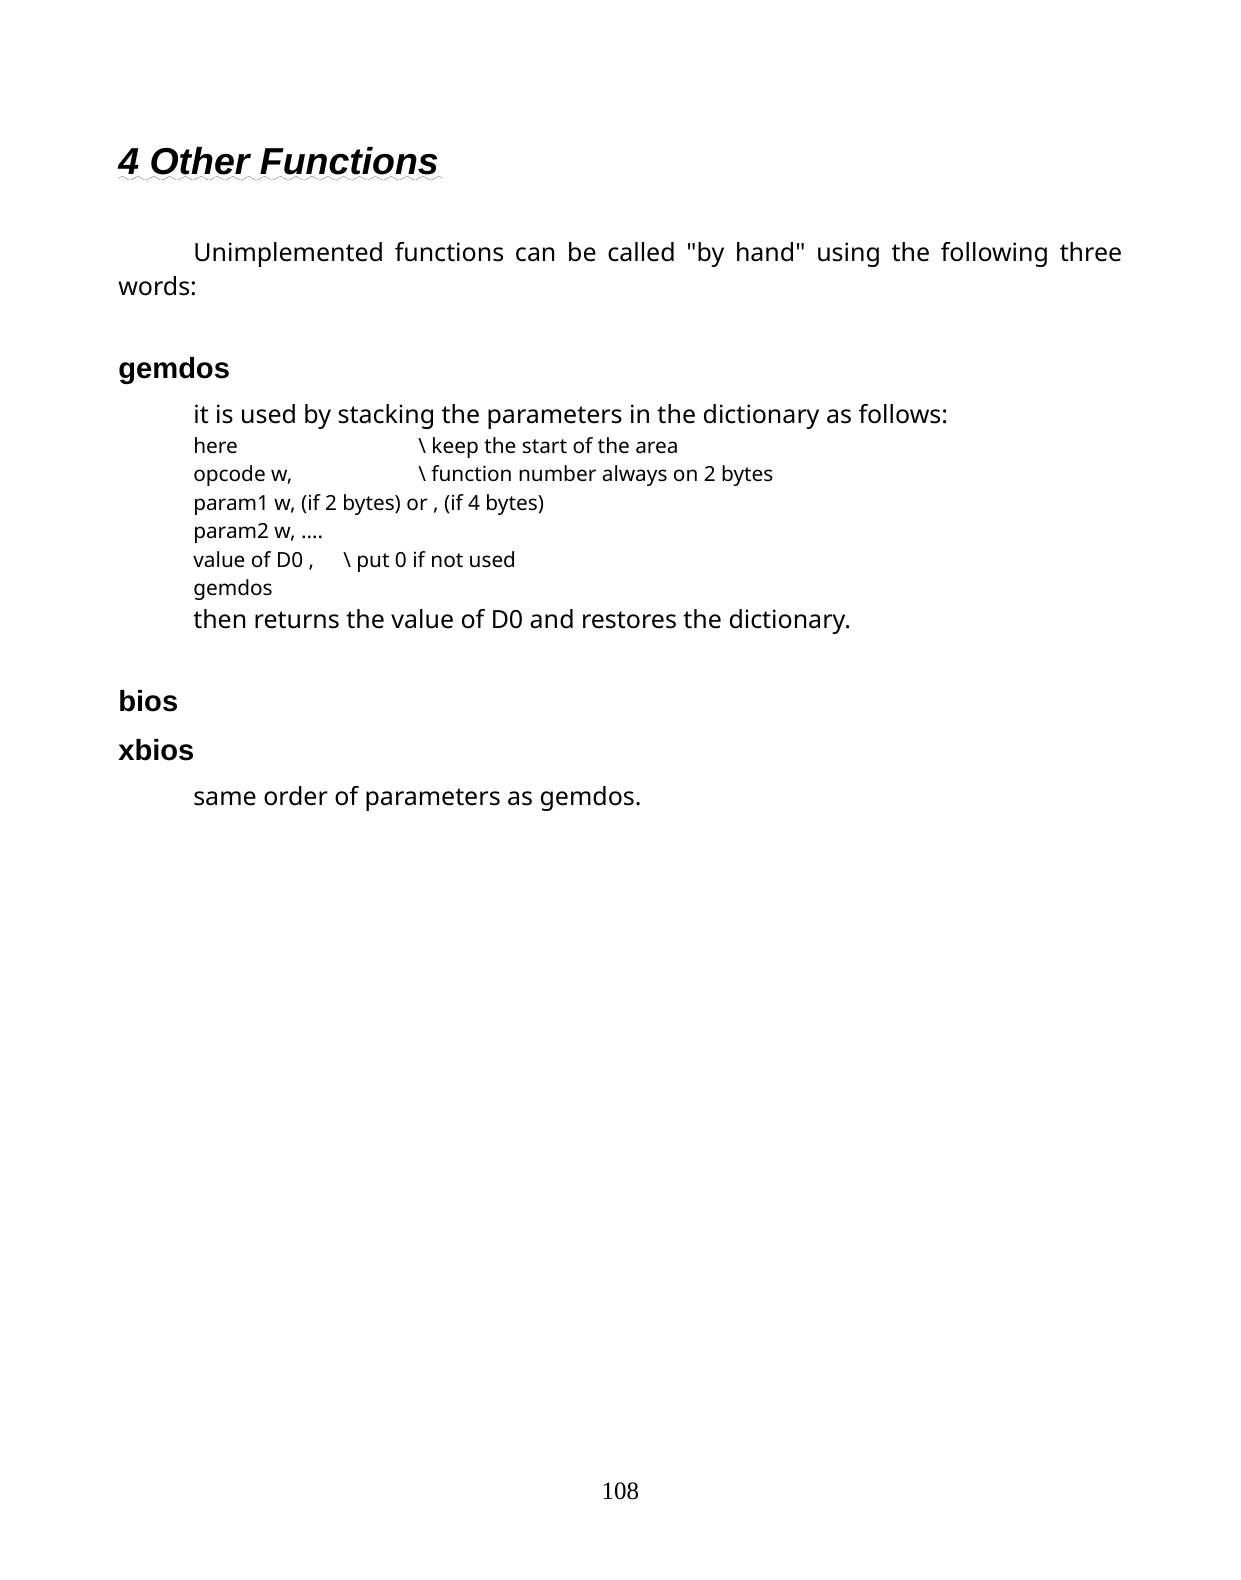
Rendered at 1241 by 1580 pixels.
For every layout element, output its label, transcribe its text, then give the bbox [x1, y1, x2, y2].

text here \ keep the start of the area [118, 431, 1123, 459]
text then returns the value of D0 and restores the dictionary. [118, 602, 1123, 636]
text opcode w, \ function number always on 2 bytes [118, 459, 1123, 488]
subtitle xbios [118, 733, 1122, 766]
text Unimplemented functions can be called "by hand" using the following three words: [118, 234, 1123, 302]
subtitle bios [118, 684, 1122, 718]
text param2 w, .... [118, 516, 1123, 545]
text param1 w, (if 2 bytes) or , (if 4 bytes) [118, 488, 1123, 516]
subtitle gemdos [118, 351, 1122, 384]
text same order of parameters as gemdos. [118, 779, 1123, 813]
text value of D0 , \ put 0 if not used [118, 545, 1123, 573]
subtitle 4 Other Functions [118, 139, 1122, 182]
text gemdos [118, 573, 1123, 602]
text it is used by stacking the parameters in the dictionary as follows: [118, 397, 1123, 431]
